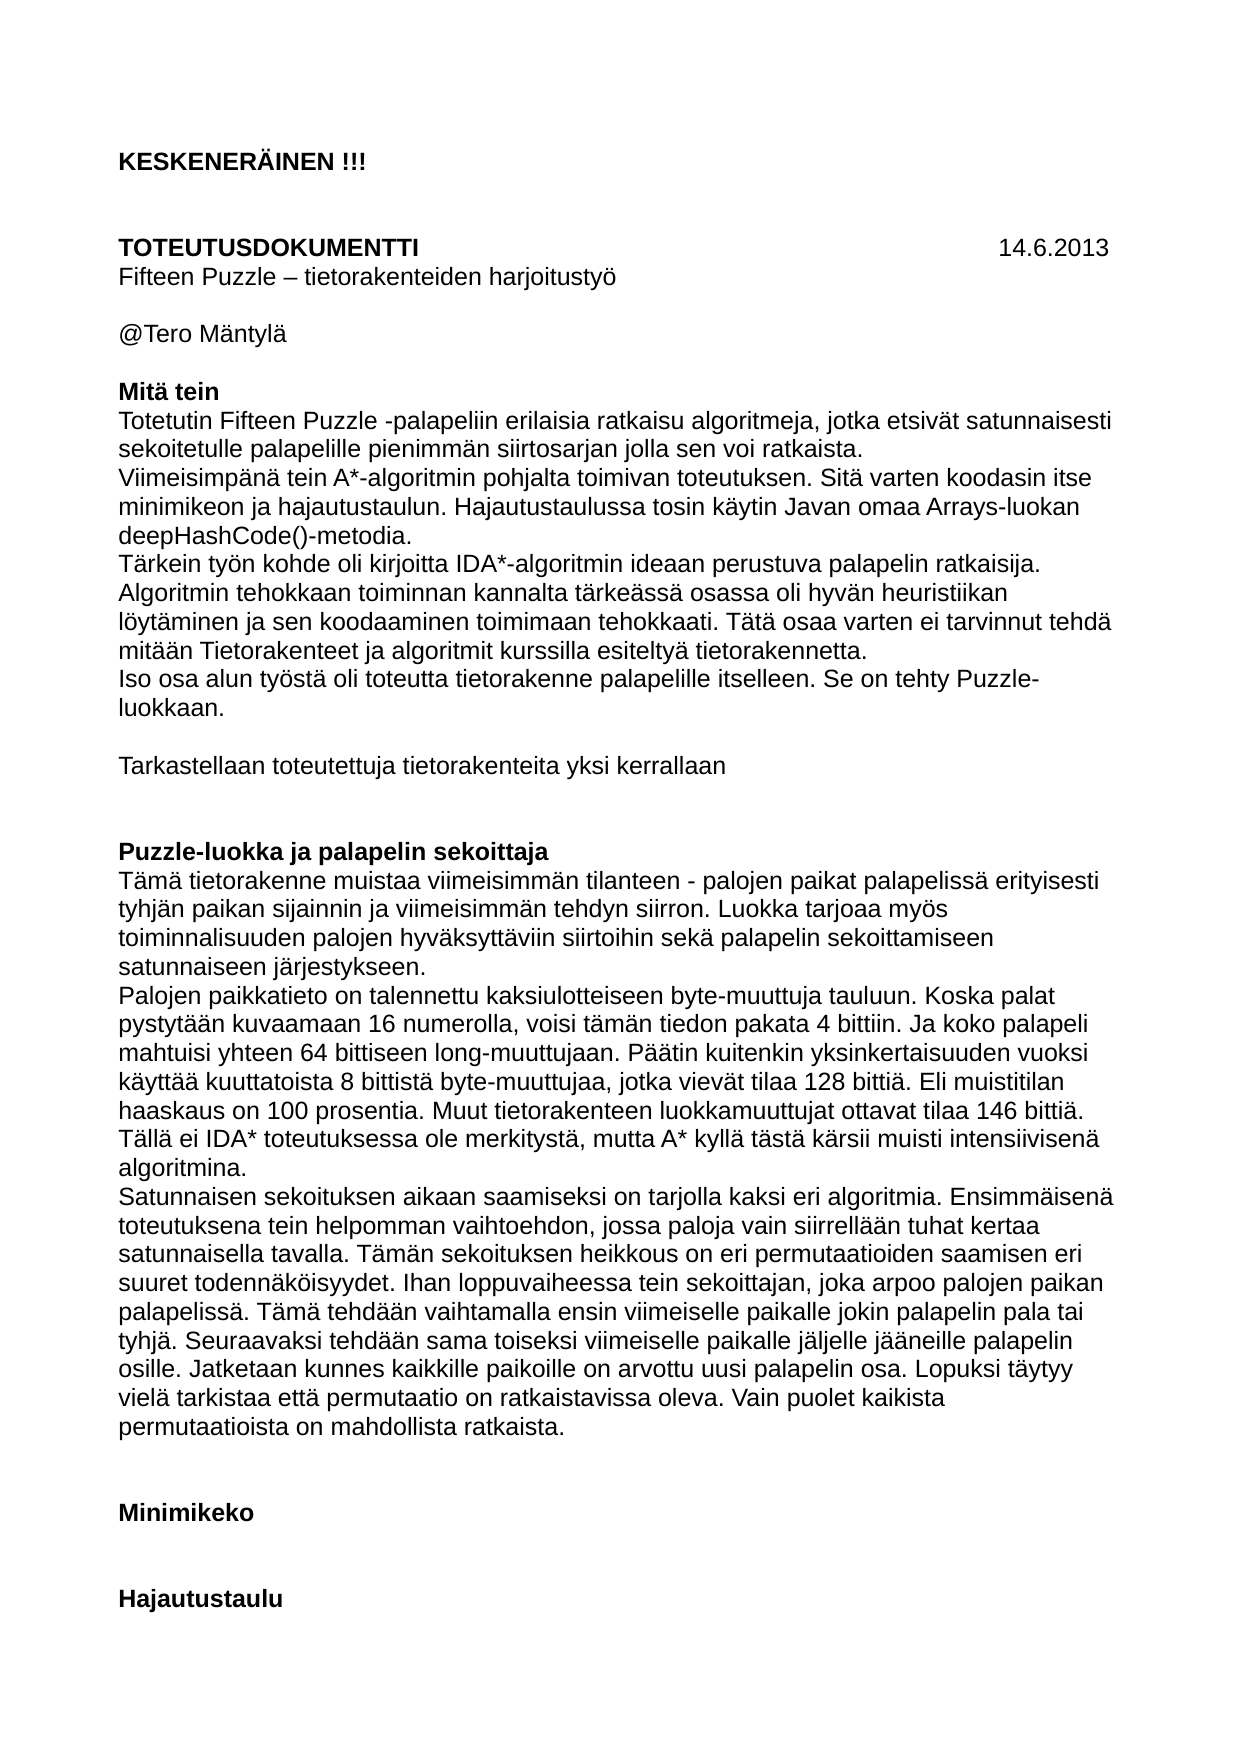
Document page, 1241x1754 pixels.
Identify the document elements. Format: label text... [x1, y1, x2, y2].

text Totetutin Fifteen Puzzle -palapeliin erilaisia ratkaisu algoritmeja, jotka etsivät satunnaisesti sekoitetulle palapelille pienimmän siirtosarjan jolla sen voi ratkaista. [118, 406, 1122, 463]
text Satunnaisen sekoituksen aikaan saamiseksi on tarjolla kaksi eri algoritmia. Ensimmäisenä toteutuksena tein helpomman vaihtoehdon, jossa paloja vain siirrellään tuhat kertaa satunnaisella tavalla. Tämän sekoituksen heikkous on eri permutaatioiden saamisen eri suuret todennäköisyydet. Ihan loppuvaiheessa tein sekoittajan, joka arpoo palojen paikan palapelissä. Tämä tehdään vaihtamalla ensin viimeiselle paikalle jokin palapelin pala tai tyhjä. Seuraavaksi tehdään sama toiseksi viimeiselle paikalle jäljelle jääneille palapelin osille. Jatketaan kunnes kaikkille paikoille on arvottu uusi palapelin osa. Lopuksi täytyy vielä tarkistaa että permutaatio on ratkaistavissa oleva. Vain puolet kaikista permutaatioista on mahdollista ratkaista. [118, 1182, 1122, 1441]
text Mitä tein [118, 377, 1122, 406]
text Puzzle-luokka ja palapelin sekoittaja [118, 837, 1122, 866]
text @Tero Mäntylä [118, 319, 1122, 348]
text Iso osa alun työstä oli toteutta tietorakenne palapelille itselleen. Se on tehty Puzzle-luokkaan. [118, 664, 1122, 722]
text Viimeisimpänä tein A*-algoritmin pohjalta toimivan toteutuksen. Sitä varten koodasin itse minimikeon ja hajautustaulun. Hajautustaulussa tosin käytin Javan omaa Arrays-luokan deepHashCode()-metodia. [118, 463, 1122, 549]
text Palojen paikkatieto on talennettu kaksiulotteiseen byte-muuttuja tauluun. Koska palat pystytään kuvaamaan 16 numerolla, voisi tämän tiedon pakata 4 bittiin. Ja koko palapeli mahtuisi yhteen 64 bittiseen long-muuttujaan. Päätin kuitenkin yksinkertaisuuden vuoksi käyttää kuuttatoista 8 bittistä byte-muuttujaa, jotka vievät tilaa 128 bittiä. Eli muistitilan haaskaus on 100 prosentia. Muut tietorakenteen luokkamuuttujat ottavat tilaa 146 bittiä. Tällä ei IDA* toteutuksessa ole merkitystä, mutta A* kyllä tästä kärsii muisti intensiivisenä algoritmina. [118, 981, 1122, 1182]
text Fifteen Puzzle – tietorakenteiden harjoitustyö [118, 262, 1122, 291]
text KESKENERÄINEN !!! [118, 147, 1122, 176]
text Tärkein työn kohde oli kirjoitta IDA*-algoritmin ideaan perustuva palapelin ratkaisija. Algoritmin tehokkaan toiminnan kannalta tärkeässä osassa oli hyvän heuristiikan löytäminen ja sen koodaaminen toimimaan tehokkaati. Tätä osaa varten ei tarvinnut tehdä mitään Tietorakenteet ja algoritmit kurssilla esiteltyä tietorakennetta. [118, 549, 1122, 664]
text Hajautustaulu [118, 1584, 1122, 1613]
text Minimikeko [118, 1498, 1122, 1527]
text TOTEUTUSDOKUMENTTI 14.6.2013 [118, 233, 1122, 262]
text Tämä tietorakenne muistaa viimeisimmän tilanteen - palojen paikat palapelissä erityisesti tyhjän paikan sijainnin ja viimeisimmän tehdyn siirron. Luokka tarjoaa myös toiminnalisuuden palojen hyväksyttäviin siirtoihin sekä palapelin sekoittamiseen satunnaiseen järjestykseen. [118, 866, 1122, 981]
text Tarkastellaan toteutettuja tietorakenteita yksi kerrallaan [118, 751, 1122, 779]
